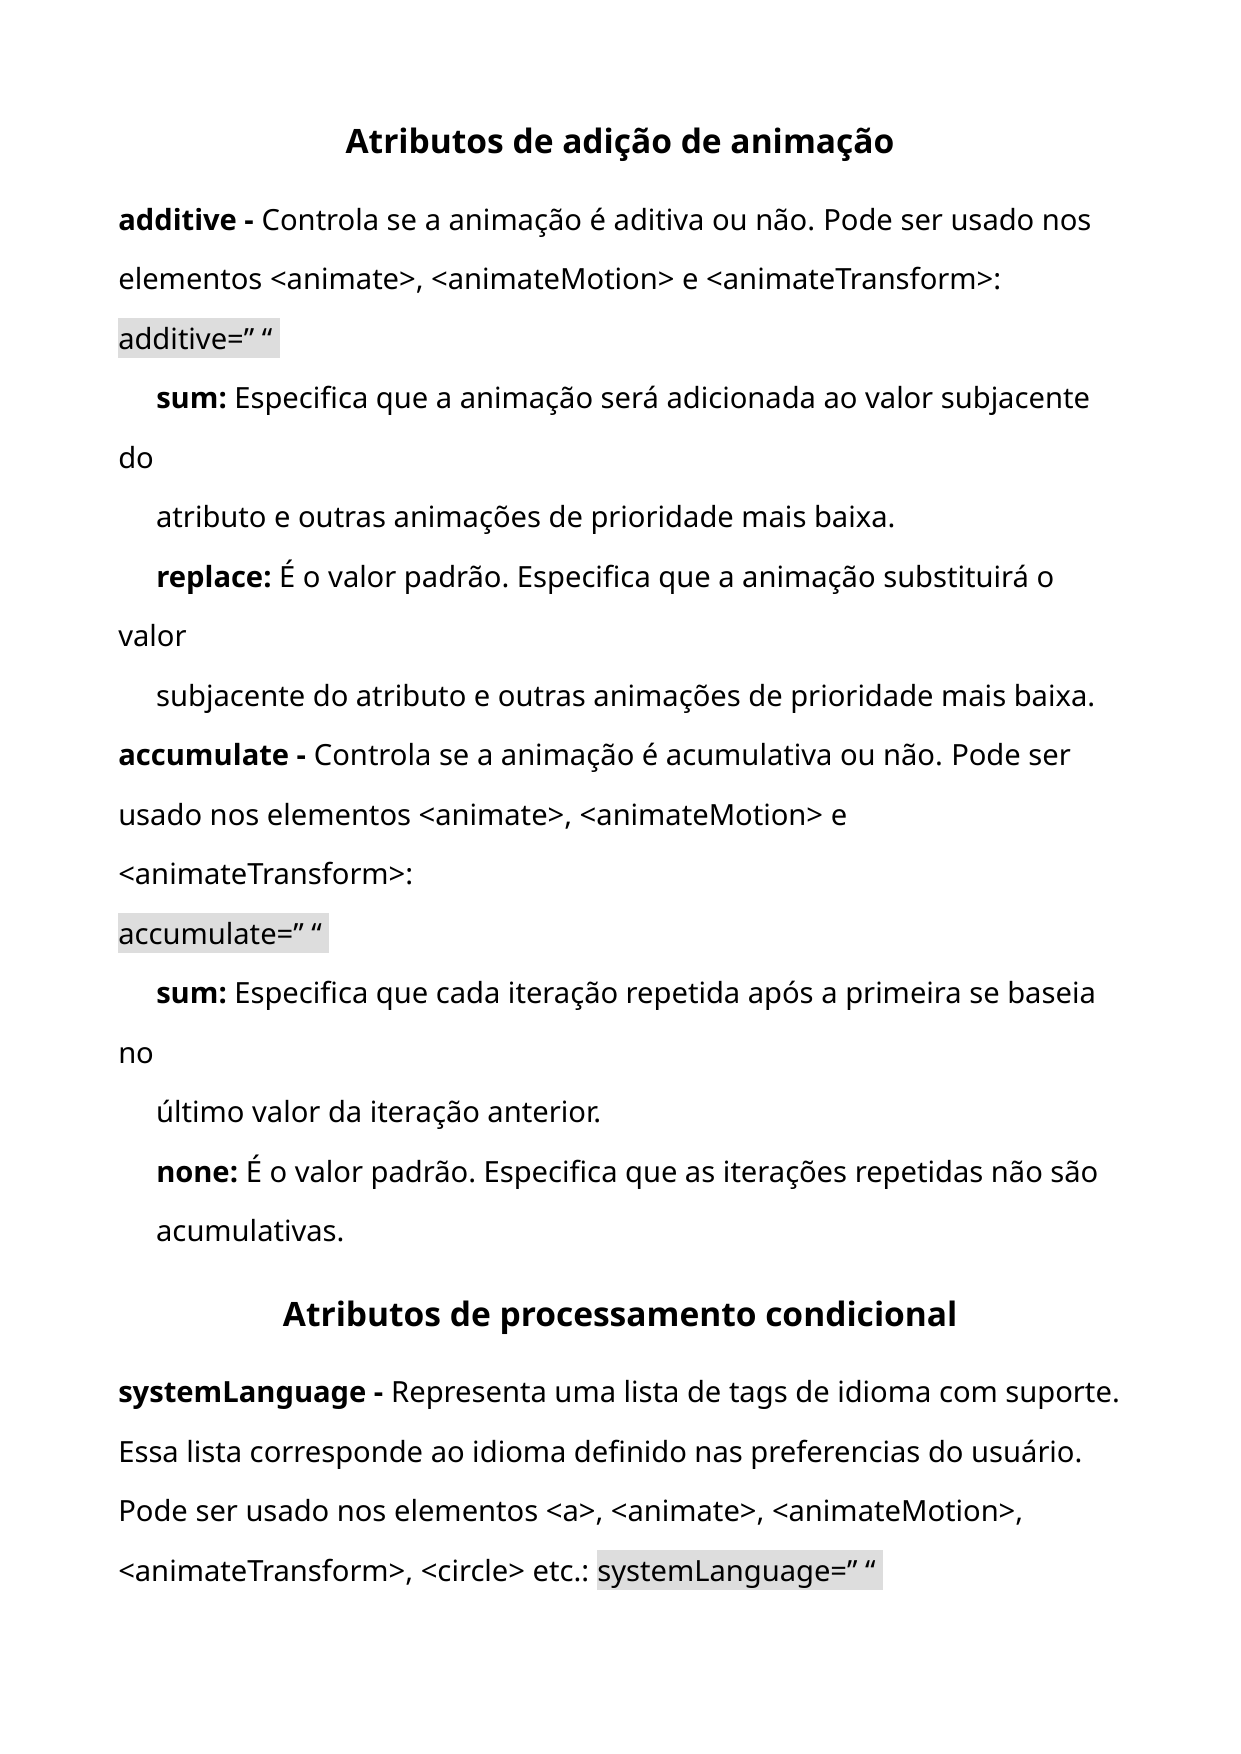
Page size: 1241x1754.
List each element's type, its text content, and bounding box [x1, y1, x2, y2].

text sum: Especifica que a animação será adicionada ao valor subjacente do [118, 378, 1122, 477]
text último valor da iteração anterior. [118, 1091, 1122, 1131]
subtitle Atributos de processamento condicional [118, 1291, 1122, 1336]
text additive=” “ [118, 318, 1122, 358]
text accumulate - Controla se a animação é acumulativa ou não. Pode ser usado nos elementos <animate>, <animateMotion> e <animateTransform>: [118, 734, 1122, 893]
text sum: Especifica que cada iteração repetida após a primeira se baseia no [118, 972, 1122, 1072]
text acumulativas. [118, 1210, 1122, 1250]
text accumulate=” “ [118, 913, 1122, 953]
text atributo e outras animações de prioridade mais baixa. [118, 497, 1122, 536]
text replace: É o valor padrão. Especifica que a animação substituirá o valor [118, 556, 1122, 655]
text subjacente do atributo e outras animações de prioridade mais baixa. [118, 675, 1122, 715]
text additive - Controla se a animação é aditiva ou não. Pode ser usado nos elementos <animate>, <animateMotion> e <animateTransform>: [118, 199, 1122, 298]
text none: É o valor padrão. Especifica que as iterações repetidas não são [118, 1151, 1122, 1191]
subtitle Atributos de adição de animação [118, 118, 1122, 164]
text systemLanguage - Representa uma lista de tags de idioma com suporte. Essa lista corresponde ao idioma definido nas preferencias do usuário. Pode ser usado nos elementos <a>, <animate>, <animateMotion>, <animateTransform>, <circle> etc.: systemLanguage=” “ [118, 1372, 1122, 1590]
